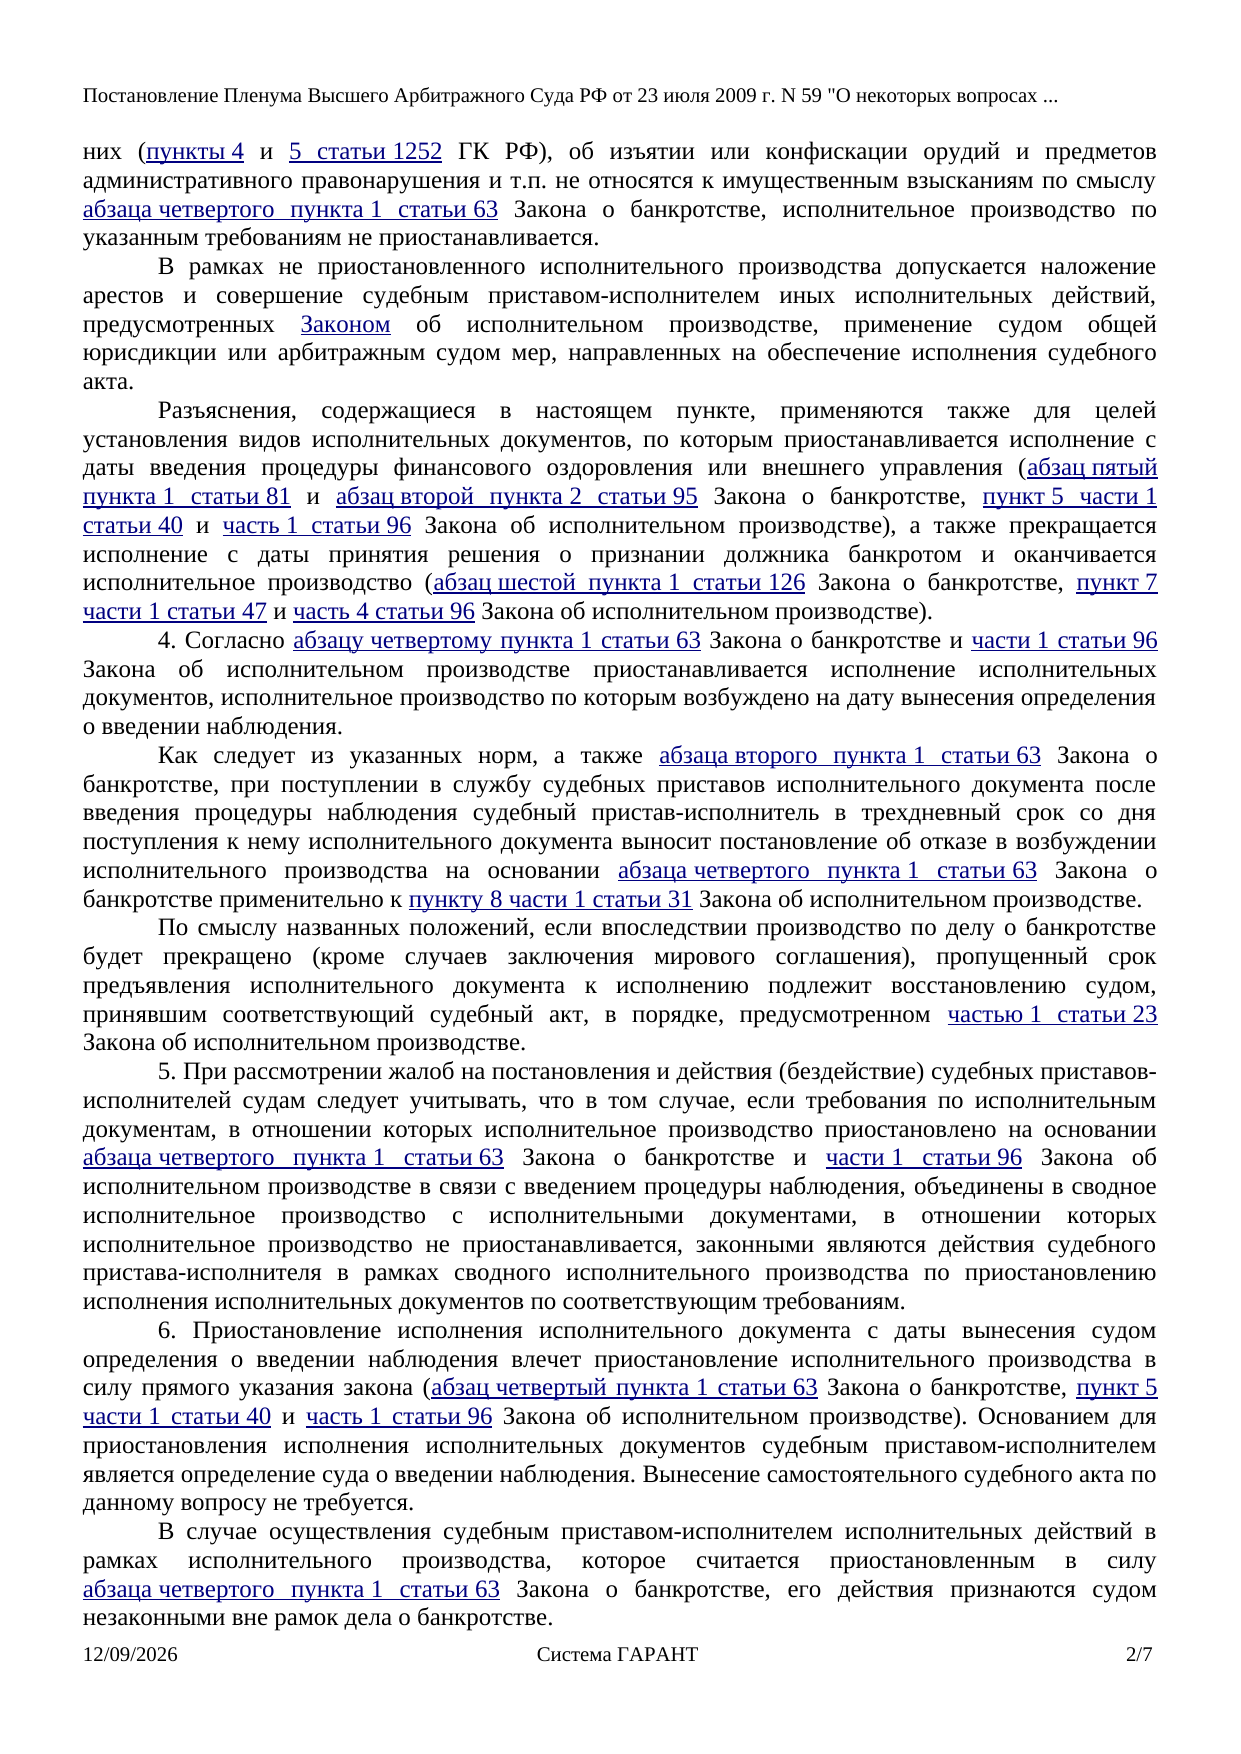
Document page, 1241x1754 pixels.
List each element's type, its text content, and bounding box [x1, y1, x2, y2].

text Разъяснения, содержащиеся в настоящем пункте, применяются также для целей установления видов исполнительных документов, по которым приостанавливается исполнение с даты введения процедуры финансового оздоровления или внешнего управления (абзац пятый пункта 1 статьи 81 и абзац второй пункта 2 статьи 95 Закона о банкротстве, пункт 5 части 1 статьи 40 и часть 1 статьи 96 Закона об исполнительном производстве), а также прекращается исполнение с даты принятия решения о признании должника банкротом и оканчивается исполнительное производство (абзац шестой пункта 1 статьи 126 Закона о банкротстве, пункт 7 части 1 статьи 47 и часть 4 статьи 96 Закона об исполнительном производстве). [83, 395, 1157, 625]
text 6. Приостановление исполнения исполнительного документа с даты вынесения судом определения о введении наблюдения влечет приостановление исполнительного производства в силу прямого указания закона (абзац четвертый пункта 1 статьи 63 Закона о банкротстве, пункт 5 части 1 статьи 40 и часть 1 статьи 96 Закона об исполнительном производстве). Основанием для приостановления исполнения исполнительных документов судебным приставом-исполнителем является определение суда о введении наблюдения. Вынесение самостоятельного судебного акта по данному вопросу не требуется. [83, 1315, 1157, 1516]
text В случае осуществления судебным приставом-исполнителем исполнительных действий в рамках исполнительного производства, которое считается приостановленным в силу абзаца четвертого пункта 1 статьи 63 Закона о банкротстве, его действия признаются судом незаконными вне рамок дела о банкротстве. [83, 1516, 1157, 1631]
text По смыслу названных положений, если впоследствии производство по делу о банкротстве будет прекращено (кроме случаев заключения мирового соглашения), пропущенный срок предъявления исполнительного документа к исполнению подлежит восстановлению судом, принявшим соответствующий судебный акт, в порядке, предусмотренном частью 1 статьи 23 Закона об исполнительном производстве. [83, 912, 1157, 1056]
text 4. Согласно абзацу четвертому пункта 1 статьи 63 Закона о банкротстве и части 1 статьи 96 Закона об исполнительном производстве приостанавливается исполнение исполнительных документов, исполнительное производство по которым возбуждено на дату вынесения определения о введении наблюдения. [83, 625, 1157, 740]
text 5. При рассмотрении жалоб на постановления и действия (бездействие) судебных приставов-исполнителей судам следует учитывать, что в том случае, если требования по исполнительным документам, в отношении которых исполнительное производство приостановлено на основании абзаца четвертого пункта 1 статьи 63 Закона о банкротстве и части 1 статьи 96 Закона об исполнительном производстве в связи с введением процедуры наблюдения, объединены в сводное исполнительное производство с исполнительными документами, в отношении которых исполнительное производство не приостанавливается, законными являются действия судебного пристава-исполнителя в рамках сводного исполнительного производства по приостановлению исполнения исполнительных документов по соответствующим требованиям. [83, 1056, 1157, 1315]
text В рамках не приостановленного исполнительного производства допускается наложение арестов и совершение судебным приставом-исполнителем иных исполнительных действий, предусмотренных Законом об исполнительном производстве, применение судом общей юрисдикции или арбитражным судом мер, направленных на обеспечение исполнения судебного акта. [83, 251, 1157, 395]
text них (пункты 4 и 5 статьи 1252 ГК РФ), об изъятии или конфискации орудий и предметов административного правонарушения и т.п. не относятся к имущественным взысканиям по смыслу абзаца четвертого пункта 1 статьи 63 Закона о банкротстве, исполнительное производство по указанным требованиям не приостанавливается. [83, 136, 1157, 251]
text Как следует из указанных норм, а также абзаца второго пункта 1 статьи 63 Закона о банкротстве, при поступлении в службу судебных приставов исполнительного документа после введения процедуры наблюдения судебный пристав-исполнитель в трехдневный срок со дня поступления к нему исполнительного документа выносит постановление об отказе в возбуждении исполнительного производства на основании абзаца четвертого пункта 1 статьи 63 Закона о банкротстве применительно к пункту 8 части 1 статьи 31 Закона об исполнительном производстве. [83, 740, 1157, 912]
